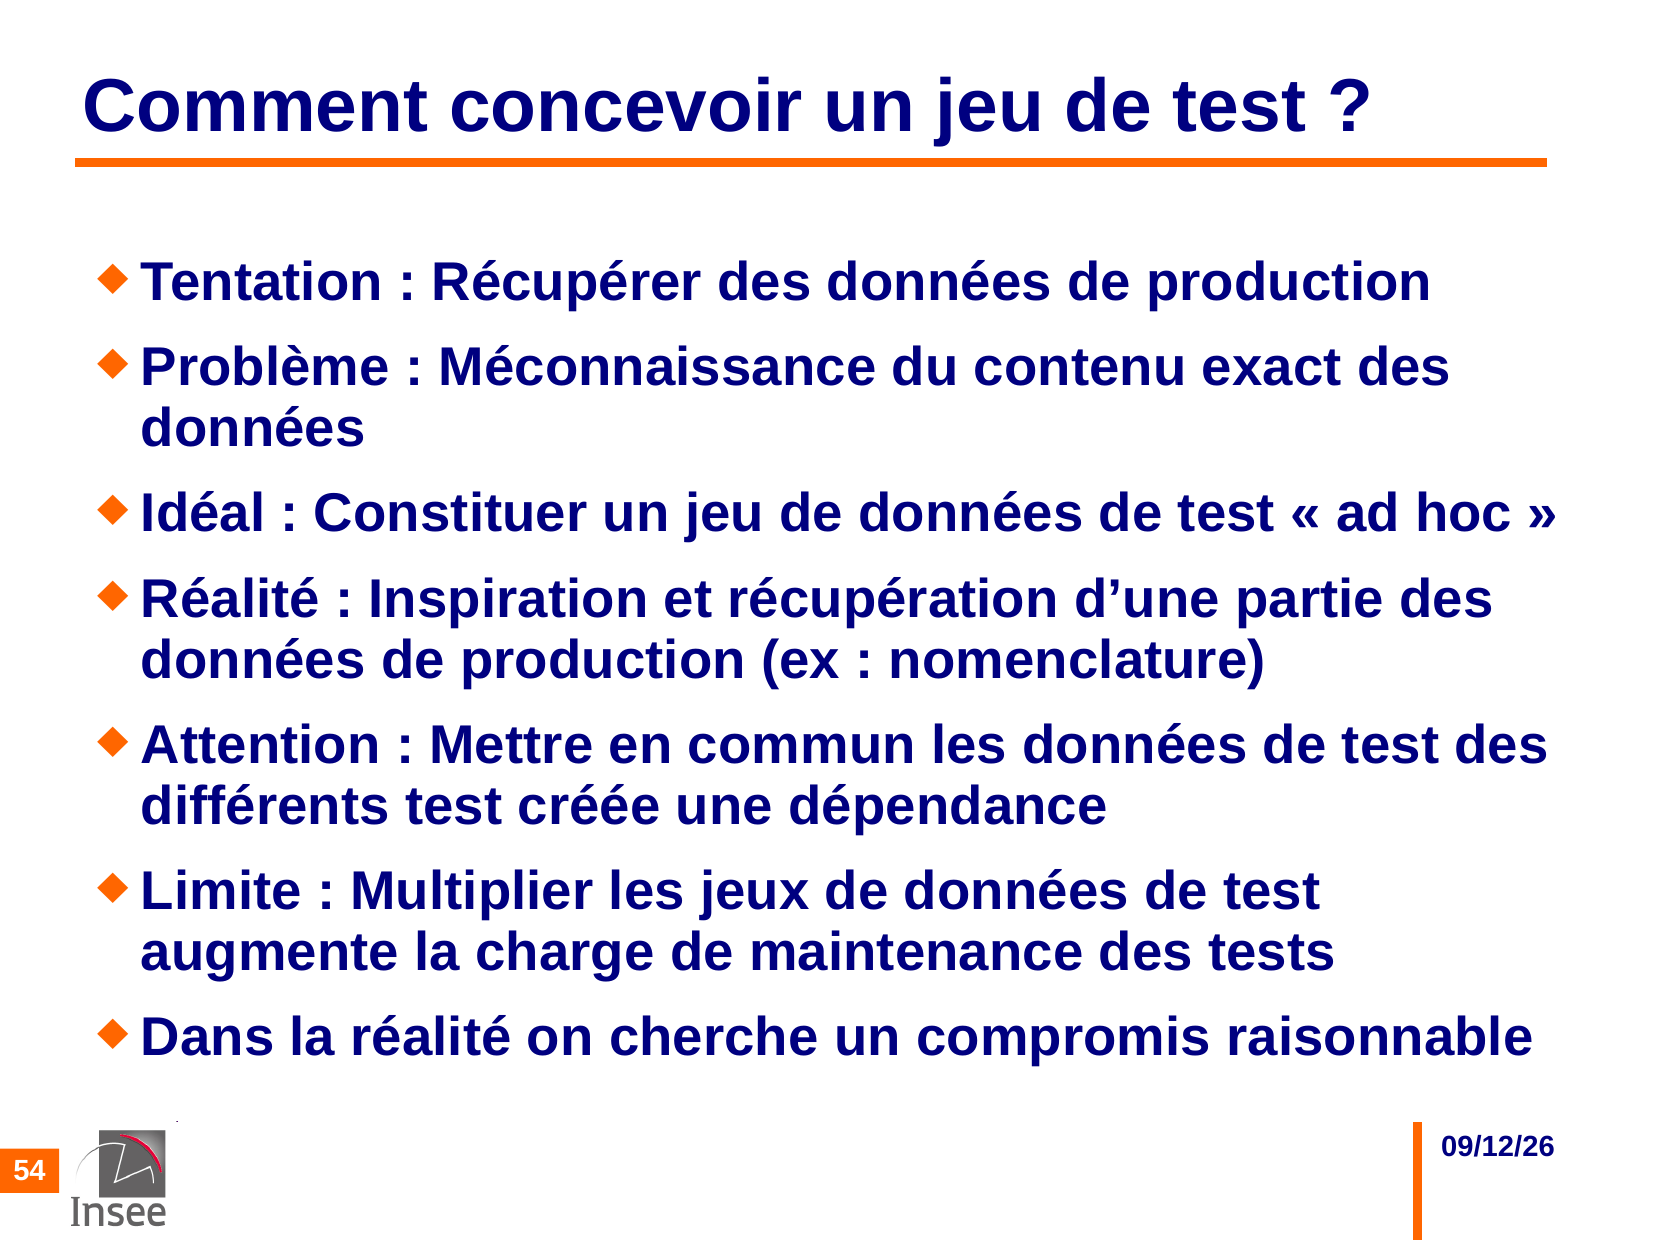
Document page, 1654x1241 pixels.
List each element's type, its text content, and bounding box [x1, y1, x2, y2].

list Tentation : Récupérer des données de production Problème : Méconnaissance du contenu exact des données Idéal : Constituer un jeu de données de test « ad hoc » Réalité : Inspiration et récupération d’une partie des données de production (ex : nomenclature) Attention : Mettre en commun les données de test des différents test créée une dépendance Limite : Multiplier les jeux de données de test augmente la charge de maintenance des tests Dans la réalité on cherche un compromis raisonnable [82, 165, 1571, 1123]
picture [62, 1121, 178, 1241]
title Comment concevoir un jeu de test ? [82, 49, 1619, 163]
